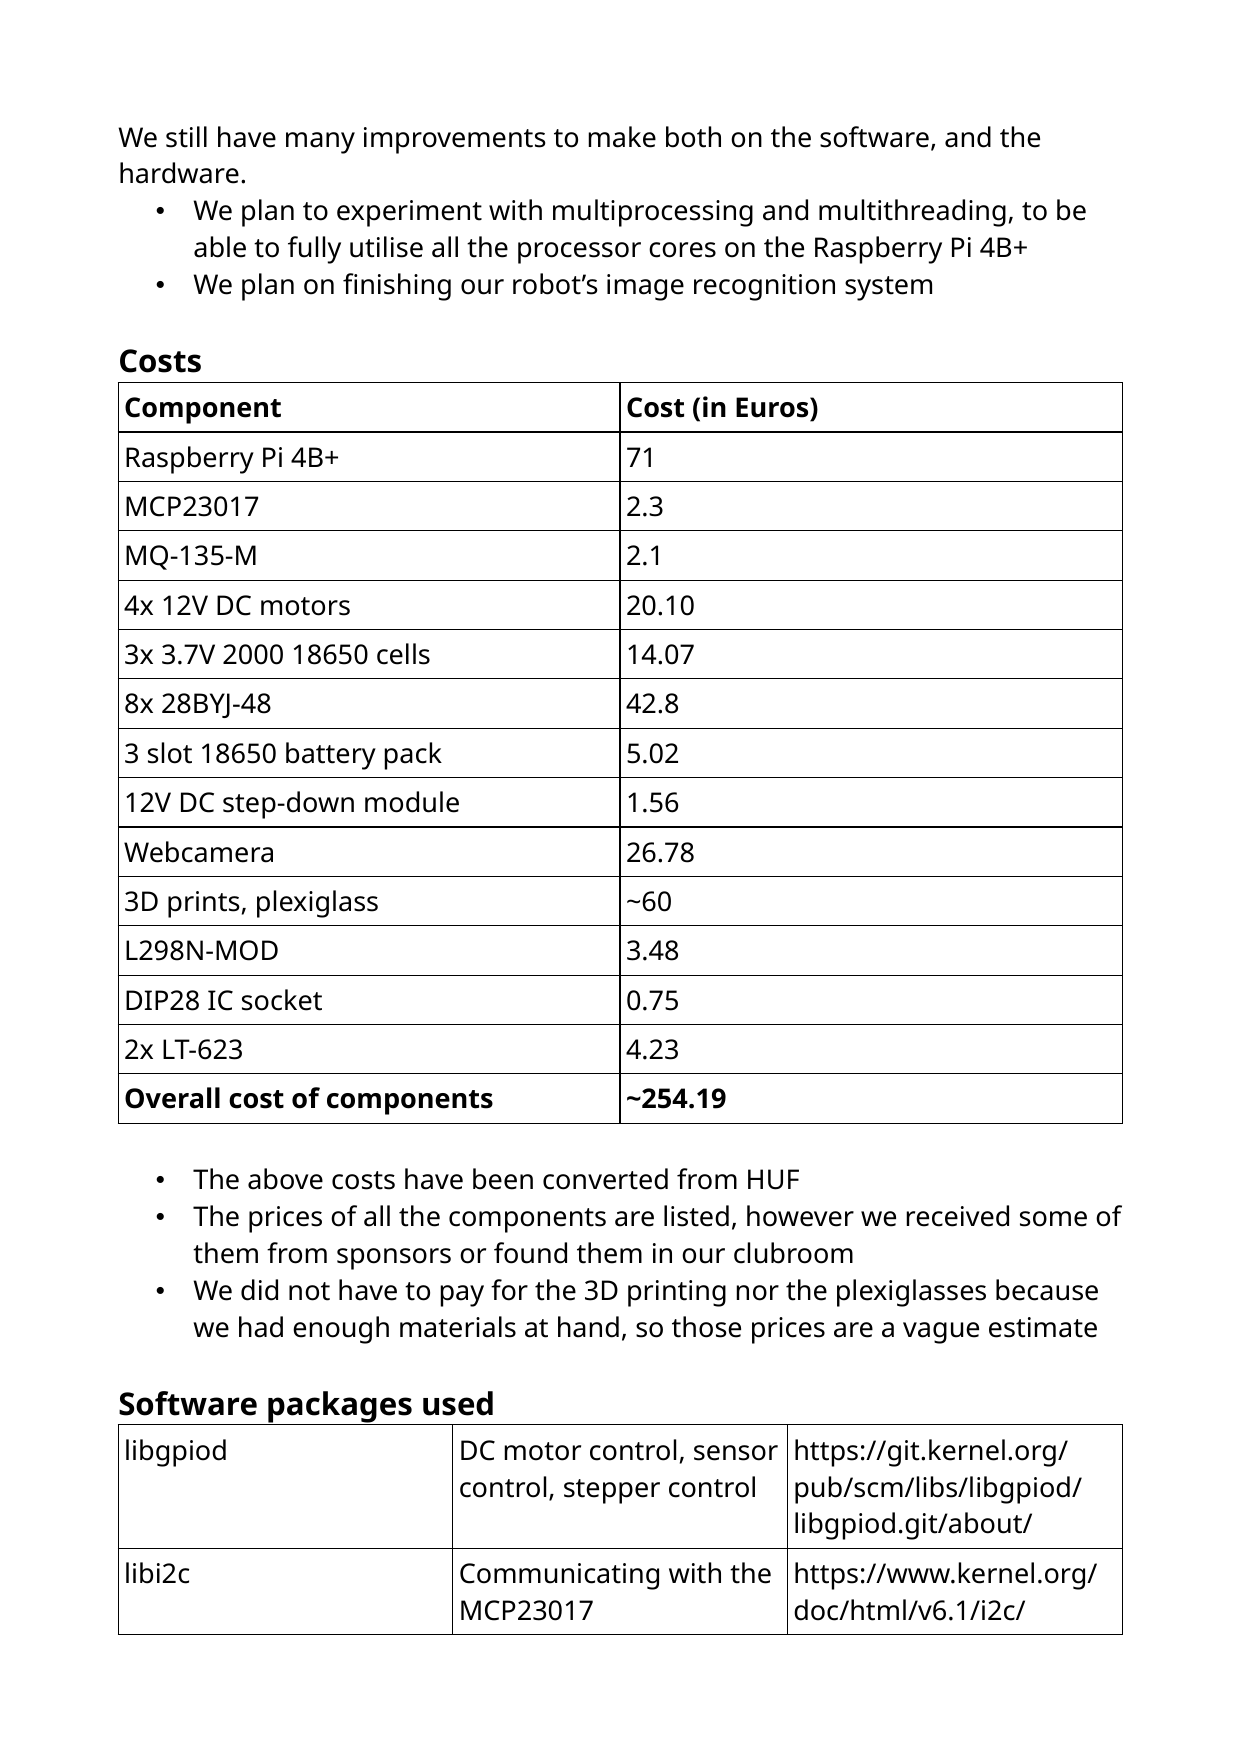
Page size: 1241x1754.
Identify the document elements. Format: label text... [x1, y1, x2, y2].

text Costs [118, 339, 1122, 382]
table_cell 8x 28BYJ-48 [119, 679, 619, 728]
table_cell MCP23017 [119, 482, 619, 530]
table_cell 3D prints, plexiglass [119, 877, 619, 925]
table_cell Communicating with the MCP23017 [453, 1549, 787, 1634]
table_header libgpiod [119, 1425, 452, 1547]
table_cell ~60 [621, 877, 1122, 925]
table_cell L298N-MOD [119, 926, 619, 974]
table_header DC motor control, sensor control, stepper control [453, 1425, 787, 1547]
table_cell 20.10 [621, 581, 1122, 629]
table_cell Overall cost of components [119, 1074, 619, 1123]
table_cell 4x 12V DC motors [119, 581, 619, 629]
list We plan on finishing our robot’s image recognition system [156, 266, 1122, 302]
table_cell 2.1 [621, 531, 1122, 579]
table_cell 2.3 [621, 482, 1122, 530]
table_cell 26.78 [621, 828, 1122, 876]
table_cell 2x LT-623 [119, 1025, 619, 1073]
table_cell 12V DC step-down module [119, 778, 619, 826]
table_cell libi2c [119, 1549, 452, 1634]
table_cell 1.56 [621, 778, 1122, 826]
text Software packages used [118, 1382, 1122, 1424]
table_header Component [119, 383, 619, 431]
table_cell MQ-135-M [119, 531, 619, 579]
table_cell Raspberry Pi 4B+ [119, 433, 619, 481]
table_cell https://www.kernel.org/doc/html/v6.1/i2c/ [788, 1549, 1122, 1634]
table_cell DIP28 IC socket [119, 976, 619, 1024]
table_cell 42.8 [621, 679, 1122, 728]
table_cell 14.07 [621, 630, 1122, 678]
list The prices of all the components are listed, however we received some of them from sponsors or found them in our clubroom [156, 1197, 1122, 1271]
table_cell 4.23 [621, 1025, 1122, 1073]
table_cell 71 [621, 433, 1122, 481]
table_cell 5.02 [621, 729, 1122, 777]
list The above costs have been converted from HUF [156, 1161, 1122, 1197]
list We plan to experiment with multiprocessing and multithreading, to be able to fully utilise all the processor cores on the Raspberry Pi 4B+ [156, 192, 1122, 266]
table_header Cost (in Euros) [621, 383, 1122, 431]
table_cell ~254.19 [621, 1074, 1122, 1123]
table_cell 0.75 [621, 976, 1122, 1024]
table_cell 3x 3.7V 2000 18650 cells [119, 630, 619, 678]
text We still have many improvements to make both on the software, and the hardware. [118, 118, 1122, 192]
table_header https://git.kernel.org/pub/scm/libs/libgpiod/libgpiod.git/about/ [788, 1425, 1122, 1547]
list We did not have to pay for the 3D printing nor the plexiglasses because we had enough materials at hand, so those prices are a vague estimate [156, 1271, 1122, 1345]
table_cell 3 slot 18650 battery pack [119, 729, 619, 777]
table_cell 3.48 [621, 926, 1122, 974]
table_cell Webcamera [119, 828, 619, 876]
